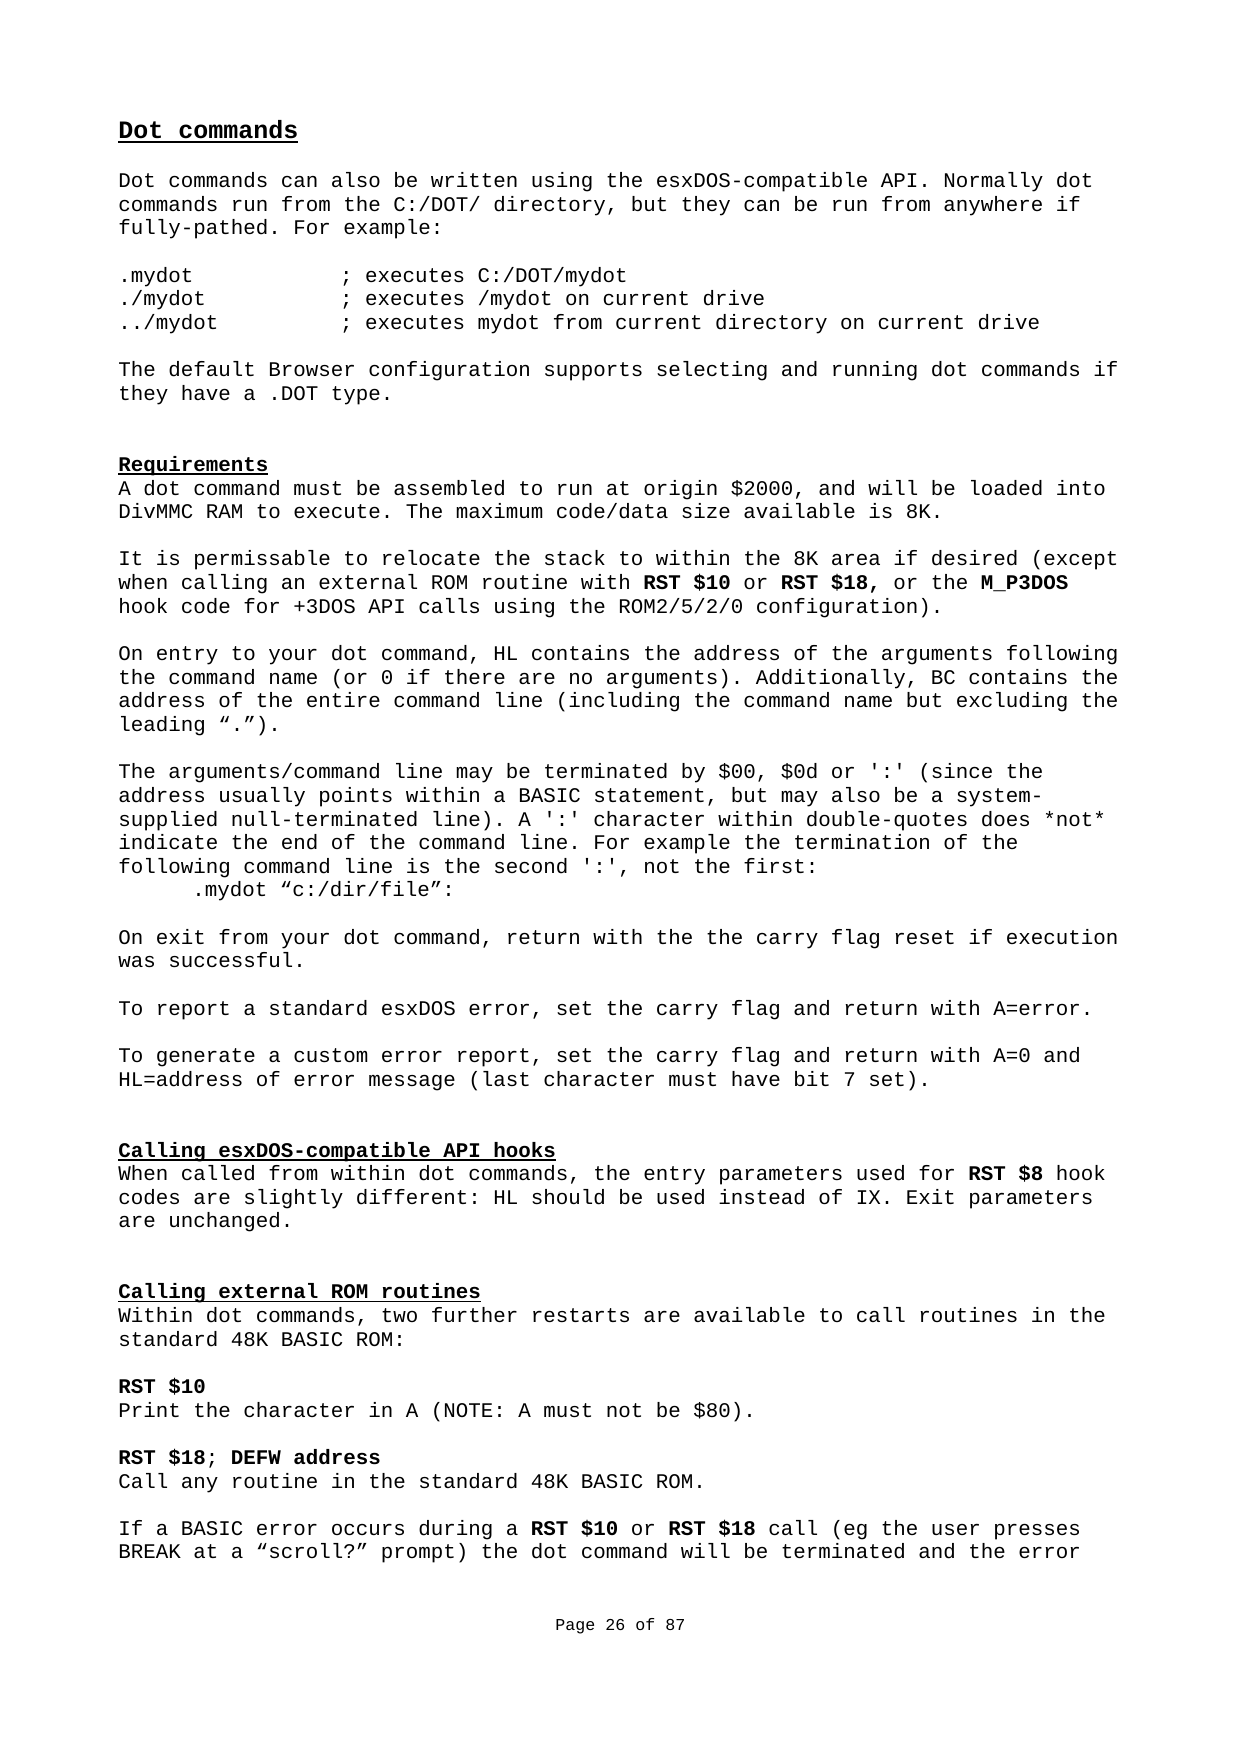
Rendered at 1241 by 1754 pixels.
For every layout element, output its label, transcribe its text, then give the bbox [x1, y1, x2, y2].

text Within dot commands, two further restarts are available to call routines in the standard 48K BASIC ROM: [118, 1305, 1122, 1352]
text On entry to your dot command, HL contains the address of the arguments following the command name (or 0 if there are no arguments). Additionally, BC contains the address of the entire command line (including the command name but excluding the leading “.”). [118, 643, 1122, 738]
text On exit from your dot command, return with the the carry flag reset if execution was successful. [118, 927, 1122, 974]
text When called from within dot commands, the entry parameters used for RST $8 hook codes are slightly different: HL should be used instead of IX. Exit parameters are unchanged. [118, 1163, 1122, 1234]
text Calling esxDOS-compatible API hooks [118, 1139, 1122, 1163]
text .mydot ; executes C:/DOT/mydot [118, 265, 1122, 288]
text A dot command must be assembled to run at origin $2000, and will be loaded into DivMMC RAM to execute. The maximum code/data size available is 8K. [118, 477, 1122, 525]
text .mydot “c:/dir/file”: [118, 879, 1122, 903]
text ./mydot ; executes /mydot on current drive [118, 288, 1122, 312]
text Calling external ROM routines [118, 1281, 1122, 1305]
text The arguments/command line may be terminated by $00, $0d or ':' (since the address usually points within a BASIC statement, but may also be a system-supplied null-terminated line). A ':' character within double-quotes does *not* indicate the end of the command line. For example the termination of the following command line is the second ':', not the first: [118, 761, 1122, 879]
text To generate a custom error report, set the carry flag and return with A=0 and HL=address of error message (last character must have bit 7 set). [118, 1045, 1122, 1092]
text To report a standard esxDOS error, set the carry flag and return with A=error. [118, 998, 1122, 1021]
text RST $18; DEFW address [118, 1447, 1122, 1471]
text Call any routine in the standard 48K BASIC ROM. [118, 1471, 1122, 1494]
text It is permissable to relocate the stack to within the 8K area if desired (except when calling an external ROM routine with RST $10 or RST $18, or the M_P3DOS hook code for +3DOS API calls using the ROM2/5/2/0 configuration). [118, 548, 1122, 619]
text RST $10 [118, 1376, 1122, 1400]
text Requirements [118, 454, 1122, 477]
text Dot commands can also be written using the esxDOS-compatible API. Normally dot commands run from the C:/DOT/ directory, but they can be run from anywhere if fully-pathed. For example: [118, 170, 1122, 241]
text ../mydot ; executes mydot from current directory on current drive [118, 312, 1122, 336]
text The default Browser configuration supports selecting and running dot commands if they have a .DOT type. [118, 359, 1122, 407]
text If a BASIC error occurs during a RST $10 or RST $18 call (eg the user presses BREAK at a “scroll?” prompt) the dot command will be terminated and the error [118, 1518, 1122, 1565]
text Dot commands [118, 118, 1122, 146]
text Print the character in A (NOTE: A must not be $80). [118, 1400, 1122, 1423]
